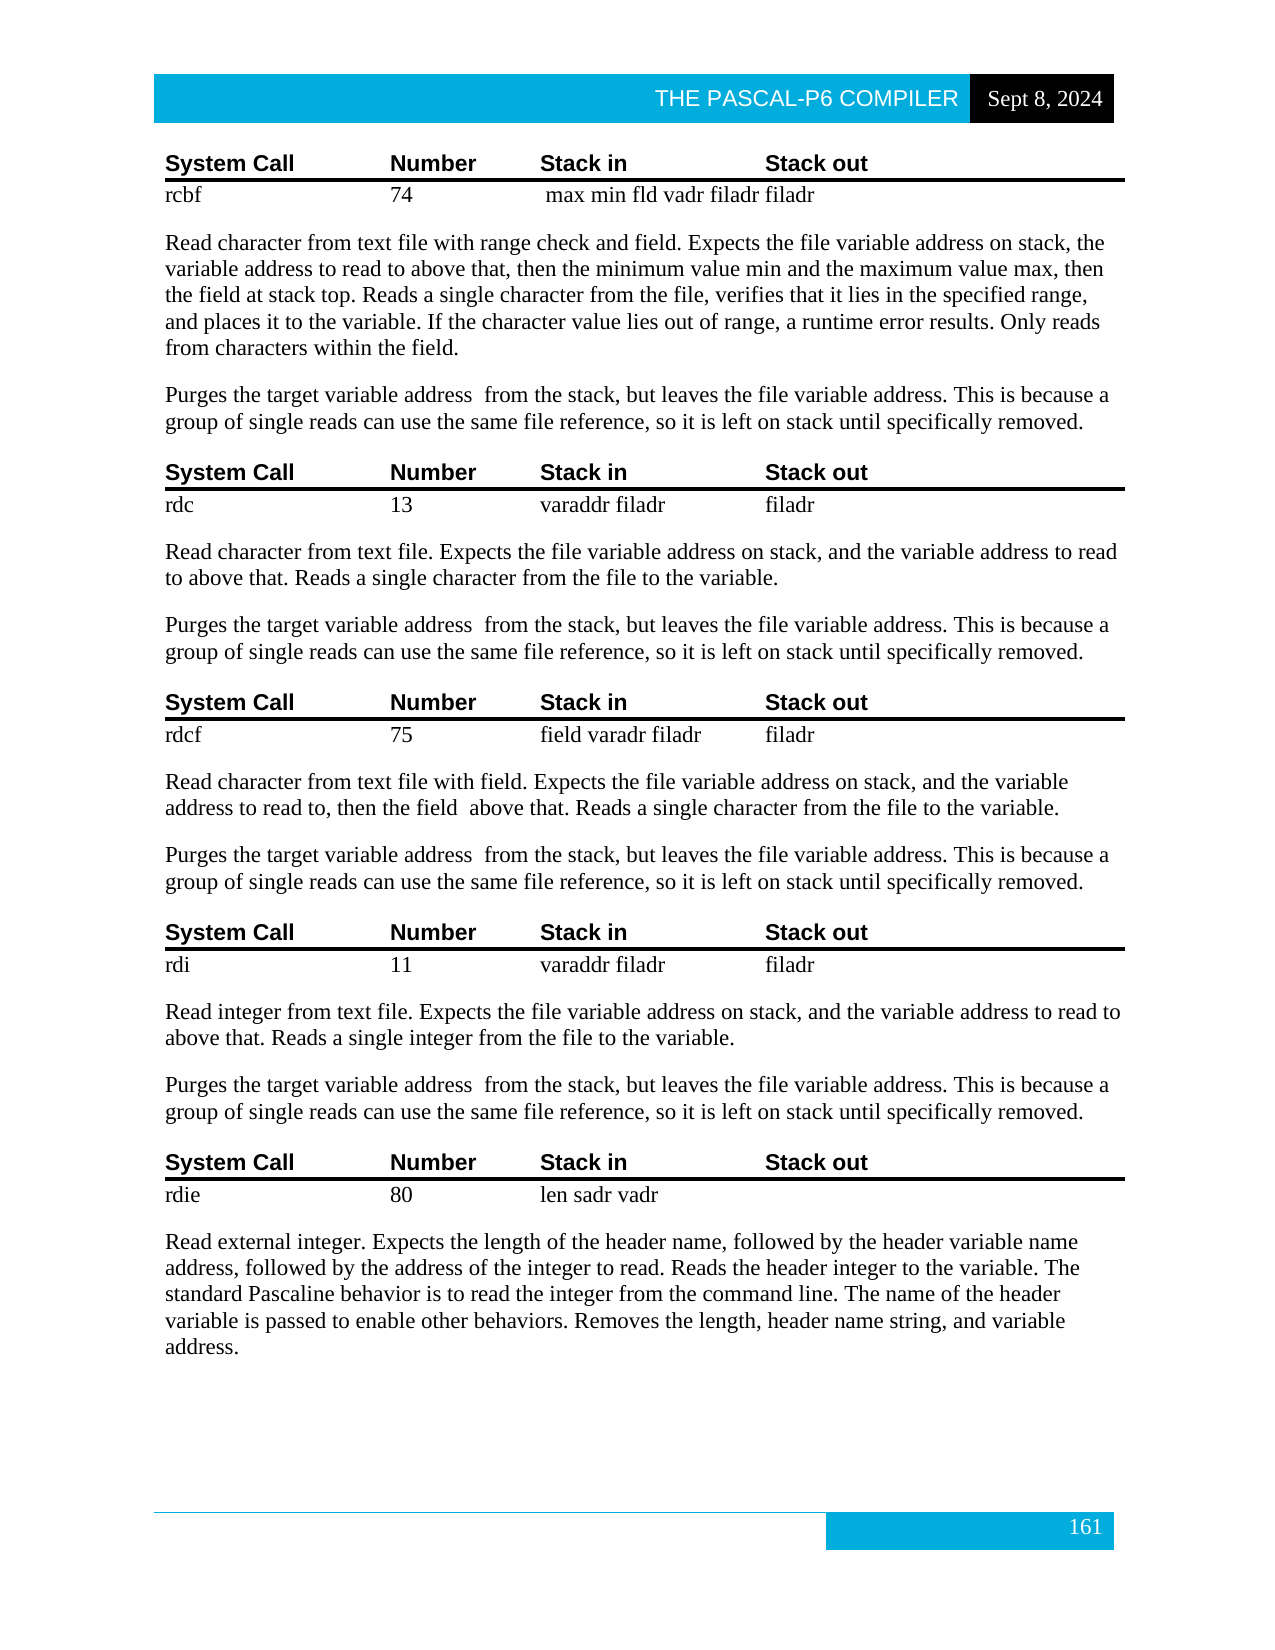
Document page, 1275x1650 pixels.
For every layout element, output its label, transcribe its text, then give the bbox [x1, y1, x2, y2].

text Read character from text file. Expects the file variable address on stack, and the variable address to read to above that. Reads a single character from the file to the variable. [165, 538, 1125, 591]
text Purges the target variable address from the stack, but leaves the file variable address. This is because a group of single reads can use the same file reference, so it is left on stack until specifically removed. [165, 381, 1125, 434]
text Read character from text file with range check and field. Expects the file variable address on stack, the variable address to read to above that, then the minimum value min and the maximum value max, then the field at stack top. Reads a single character from the file, verifies that it lies in the specified range, and places it to the variable. If the character value lies out of range, a runtime error results. Only reads from characters within the field. [165, 229, 1125, 361]
text Read integer from text file. Expects the file variable address on stack, and the variable address to read to above that. Reads a single integer from the file to the variable. [165, 998, 1125, 1051]
text rcbf 74 max min fld vadr filadr filadr [165, 182, 1125, 208]
text Purges the target variable address from the stack, but leaves the file variable address. This is because a group of single reads can use the same file reference, so it is left on stack until specifically removed. [165, 841, 1125, 894]
text System Call Number Stack in Stack out [165, 919, 1125, 947]
text rdi 11 varaddr filadr filadr [165, 951, 1125, 977]
text System Call Number Stack in Stack out [165, 1149, 1125, 1177]
text Read character from text file with field. Expects the file variable address on stack, and the variable address to read to, then the field above that. Reads a single character from the file to the variable. [165, 768, 1125, 821]
text Read external integer. Expects the length of the header name, followed by the header variable name address, followed by the address of the integer to read. Reads the header integer to the variable. The standard Pascaline behavior is to read the integer from the command line. The name of the header variable is passed to enable other behaviors. Removes the length, header name string, and variable address. [165, 1228, 1125, 1359]
text System Call Number Stack in Stack out [165, 459, 1125, 487]
text rdc 13 varaddr filadr filadr [165, 491, 1125, 517]
text rdcf 75 field varadr filadr filadr [165, 721, 1125, 747]
text Purges the target variable address from the stack, but leaves the file variable address. This is because a group of single reads can use the same file reference, so it is left on stack until specifically removed. [165, 1071, 1125, 1124]
text Purges the target variable address from the stack, but leaves the file variable address. This is because a group of single reads can use the same file reference, so it is left on stack until specifically removed. [165, 611, 1125, 664]
text rdie 80 len sadr vadr [165, 1181, 1125, 1207]
text System Call Number Stack in Stack out [165, 150, 1125, 178]
text System Call Number Stack in Stack out [165, 689, 1125, 717]
